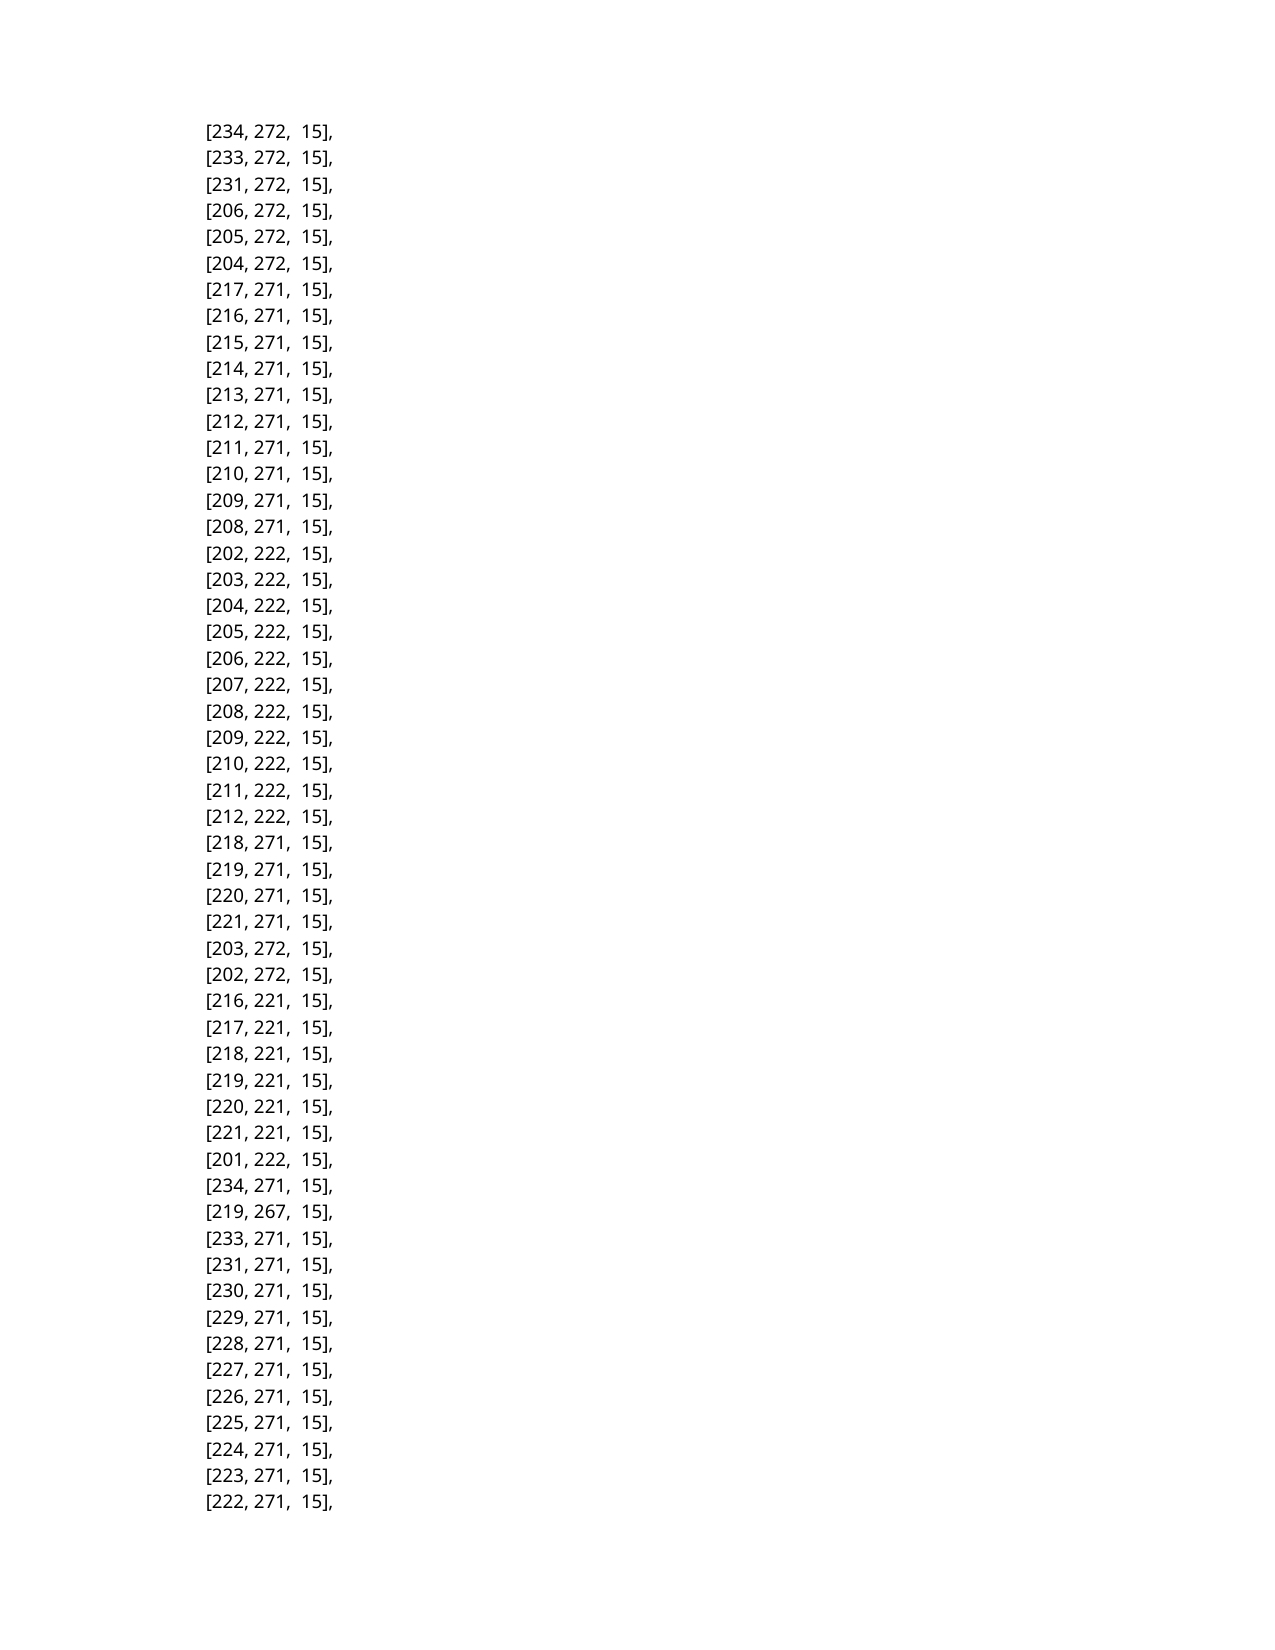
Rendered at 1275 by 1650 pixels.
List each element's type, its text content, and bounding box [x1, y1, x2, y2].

text [212, 222, 15], [118, 803, 1157, 830]
text [206, 222, 15], [118, 645, 1157, 672]
text [230, 271, 15], [118, 1278, 1157, 1304]
text [215, 271, 15], [118, 329, 1157, 355]
text [229, 271, 15], [118, 1304, 1157, 1330]
text [222, 271, 15], [118, 1488, 1157, 1515]
text [203, 222, 15], [118, 566, 1157, 592]
text [211, 271, 15], [118, 434, 1157, 461]
text [233, 272, 15], [118, 144, 1157, 171]
text [204, 272, 15], [118, 250, 1157, 276]
text [213, 271, 15], [118, 382, 1157, 408]
text [204, 222, 15], [118, 592, 1157, 619]
text [216, 271, 15], [118, 303, 1157, 329]
text [205, 222, 15], [118, 619, 1157, 645]
text [219, 221, 15], [118, 1067, 1157, 1093]
text [208, 271, 15], [118, 513, 1157, 540]
text [219, 267, 15], [118, 1199, 1157, 1225]
text [217, 221, 15], [118, 1014, 1157, 1041]
text [227, 271, 15], [118, 1357, 1157, 1383]
text [223, 271, 15], [118, 1462, 1157, 1488]
text [208, 222, 15], [118, 698, 1157, 724]
text [210, 222, 15], [118, 751, 1157, 777]
text [216, 221, 15], [118, 988, 1157, 1014]
text [203, 272, 15], [118, 935, 1157, 961]
text [226, 271, 15], [118, 1383, 1157, 1409]
text [207, 222, 15], [118, 672, 1157, 698]
text [221, 271, 15], [118, 909, 1157, 935]
text [201, 222, 15], [118, 1146, 1157, 1172]
text [221, 221, 15], [118, 1119, 1157, 1146]
text [234, 272, 15], [118, 118, 1157, 144]
text [214, 271, 15], [118, 355, 1157, 382]
text [234, 271, 15], [118, 1172, 1157, 1199]
text [202, 222, 15], [118, 540, 1157, 566]
text [206, 272, 15], [118, 197, 1157, 223]
text [231, 272, 15], [118, 171, 1157, 197]
text [202, 272, 15], [118, 961, 1157, 988]
text [211, 222, 15], [118, 777, 1157, 803]
text [210, 271, 15], [118, 461, 1157, 487]
text [220, 271, 15], [118, 882, 1157, 909]
text [218, 271, 15], [118, 830, 1157, 856]
text [225, 271, 15], [118, 1409, 1157, 1436]
text [231, 271, 15], [118, 1251, 1157, 1278]
text [218, 221, 15], [118, 1041, 1157, 1067]
text [212, 271, 15], [118, 408, 1157, 434]
text [228, 271, 15], [118, 1330, 1157, 1357]
text [209, 222, 15], [118, 724, 1157, 751]
text [217, 271, 15], [118, 276, 1157, 303]
text [209, 271, 15], [118, 487, 1157, 513]
text [233, 271, 15], [118, 1225, 1157, 1251]
text [205, 272, 15], [118, 223, 1157, 250]
text [224, 271, 15], [118, 1436, 1157, 1462]
text [219, 271, 15], [118, 856, 1157, 882]
text [220, 221, 15], [118, 1093, 1157, 1119]
